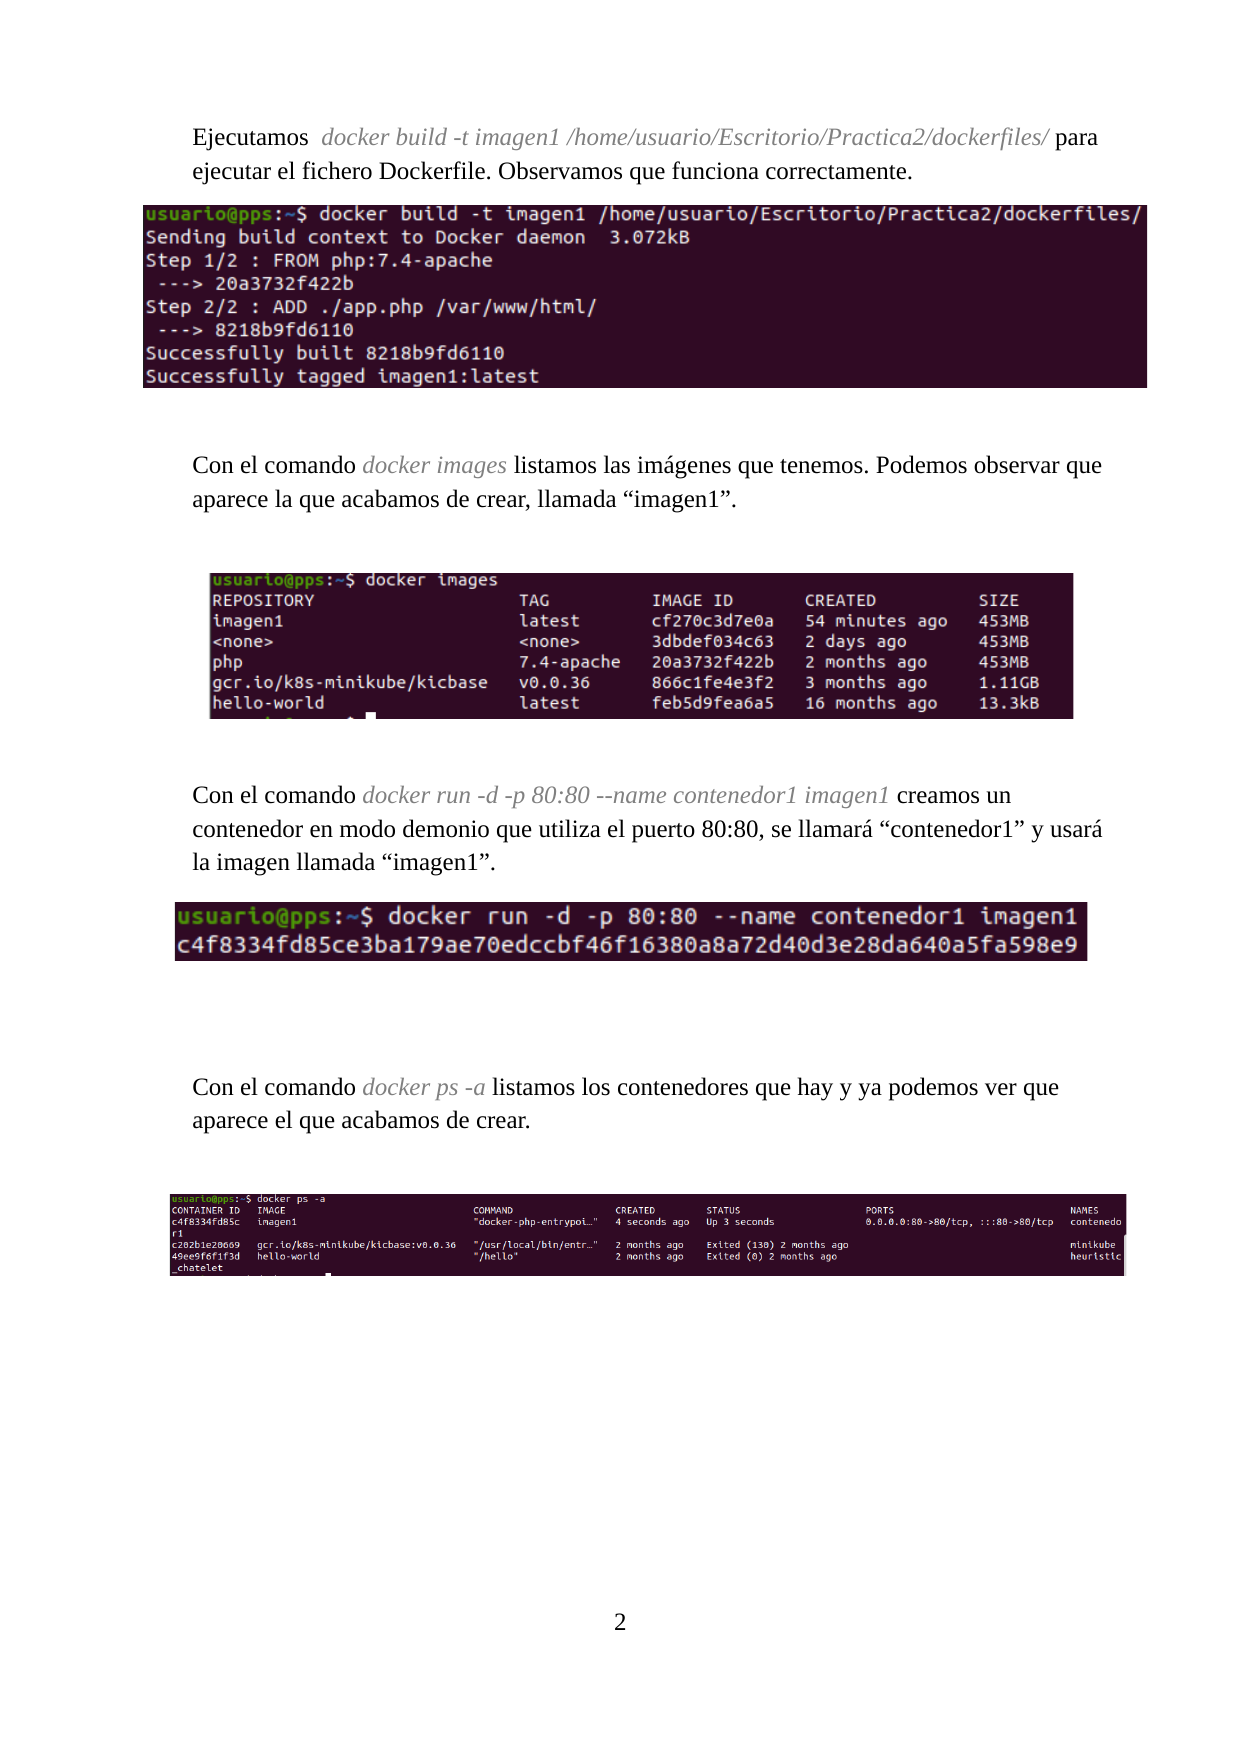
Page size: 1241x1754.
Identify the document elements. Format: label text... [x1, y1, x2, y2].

text Con el comando docker images listamos las imágenes que tenemos. Podemos observar que aparece la que acabamos de crear, llamada “imagen1”. [118, 446, 1122, 512]
text Con el comando docker ps -a listamos los contenedores que hay y ya podemos ver que aparece el que acabamos de crear. [118, 1072, 1122, 1134]
text Ejecutamos docker build -t imagen1 /home/usuario/Escritorio/Practica2/dockerfiles/ para ejecutar el fichero Dockerfile. Observamos que funciona correctamente. [118, 118, 1122, 185]
picture [174, 902, 1088, 961]
picture [169, 1194, 1127, 1276]
picture [143, 205, 1148, 388]
picture [208, 573, 1074, 719]
text Con el comando docker run -d -p 80:80 --name contenedor1 imagen1 creamos un contenedor en modo demonio que utiliza el puerto 80:80, se llamará “contenedor1” y usará la imagen llamada “imagen1”. [118, 777, 1122, 876]
